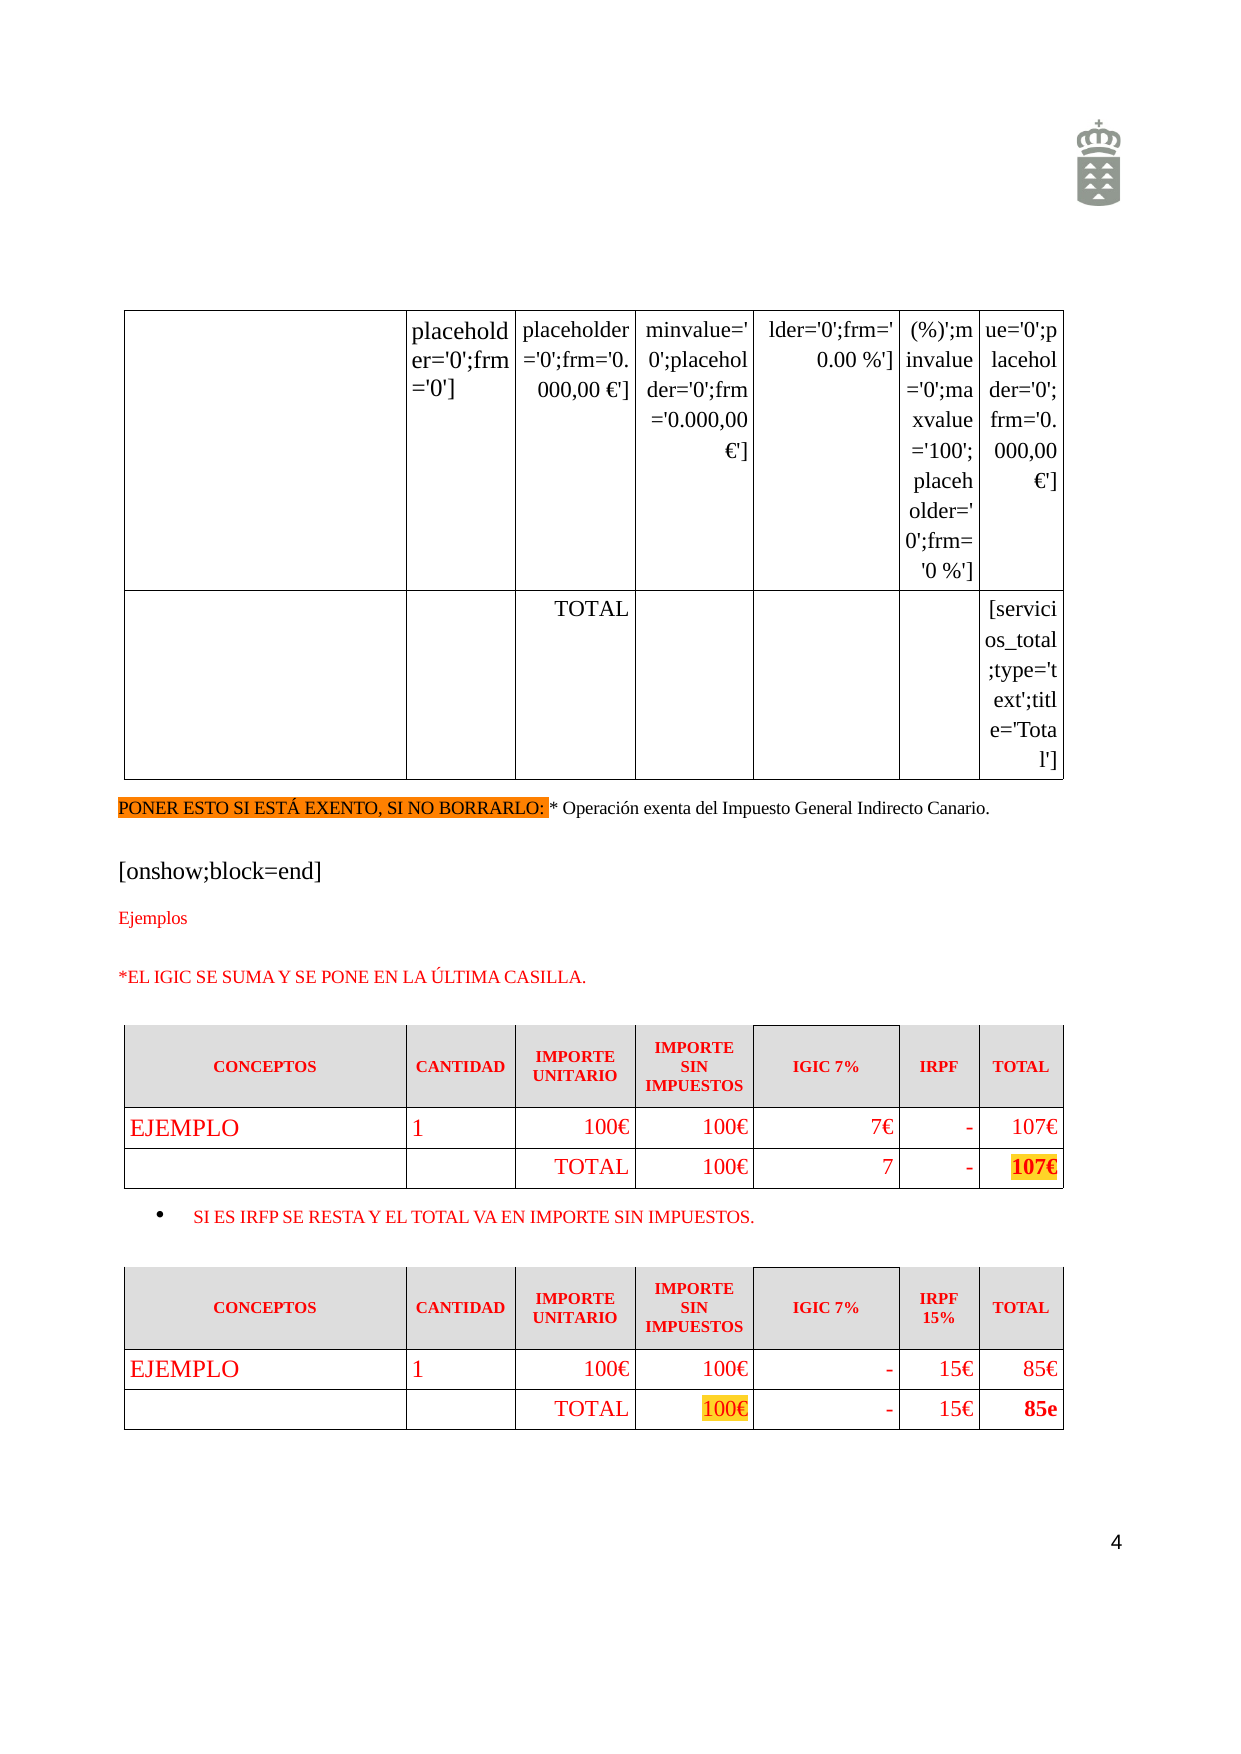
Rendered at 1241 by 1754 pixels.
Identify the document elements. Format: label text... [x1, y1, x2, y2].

table_cell 100€ [636, 1149, 753, 1188]
text *EL IGIC SE SUMA Y SE PONE EN LA ÚLTIMA CASILLA. [118, 966, 1122, 987]
table_cell TOTAL [516, 1390, 635, 1429]
picture [1076, 119, 1121, 206]
table_cell lder='0';frm='0.00 %'] [754, 311, 899, 590]
table_cell placeholder='0';frm='0.000,00 €'] [516, 311, 635, 590]
table_cell [125, 311, 406, 590]
table_cell 107€ [980, 1149, 1063, 1188]
table_cell EJEMPLO [125, 1108, 406, 1148]
table_cell 7 [754, 1149, 899, 1188]
table_cell TOTAL [516, 591, 635, 779]
table_header CANTIDAD [407, 1025, 515, 1107]
table_cell [407, 1149, 515, 1188]
table_cell [407, 591, 515, 779]
table_cell ue='0';placeholder='0';frm='0.000,00 €'] [980, 311, 1063, 590]
text PONER ESTO SI ESTÁ EXENTO, SI NO BORRARLO: * Operación exenta del Impuesto General Indirecto Canario. [118, 797, 1122, 818]
table_header CONCEPTOS [125, 1025, 406, 1107]
table_cell [636, 591, 753, 779]
table_cell 7€ [754, 1108, 899, 1148]
table_header IMPORTE UNITARIO [516, 1267, 635, 1349]
table_cell (%)';minvalue='0';maxvalue='100';placeholder='0';frm='0 %'] [900, 311, 979, 590]
table_cell placeholder='0';frm='0'] [407, 311, 515, 590]
table_cell 1 [407, 1350, 515, 1389]
table_cell 1 [407, 1108, 515, 1148]
text [onshow;block=end] [118, 856, 1122, 884]
table_cell [407, 1390, 515, 1429]
table_cell 100€ [636, 1390, 753, 1429]
table_cell 15€ [900, 1350, 979, 1389]
table_cell TOTAL [516, 1149, 635, 1188]
table_cell - [754, 1390, 899, 1429]
table_cell minvalue='0';placeholder='0';frm='0.000,00 €'] [636, 311, 753, 590]
table_cell 100€ [516, 1350, 635, 1389]
table_cell 85€ [980, 1350, 1063, 1389]
table_cell 85e [980, 1390, 1063, 1429]
table_header TOTAL [980, 1025, 1063, 1107]
table_cell - [900, 1108, 979, 1148]
table_header IRPF [900, 1025, 979, 1107]
table_cell [754, 591, 899, 779]
table_cell 107€ [980, 1108, 1063, 1148]
table_header TOTAL [980, 1267, 1063, 1349]
table_cell - [900, 1149, 979, 1188]
table_header CANTIDAD [407, 1267, 515, 1349]
table_cell 15€ [900, 1390, 979, 1429]
table_header IRPF 15% [900, 1267, 979, 1349]
table_header IGIC 7% [754, 1026, 899, 1107]
table_cell 100€ [516, 1108, 635, 1148]
table_cell [125, 591, 406, 779]
table_cell EJEMPLO [125, 1350, 406, 1389]
table_cell [servicios_total;type='text';title='Total'] [980, 591, 1063, 779]
table_header IMPORTE UNITARIO [516, 1025, 635, 1107]
table_header CONCEPTOS [125, 1267, 406, 1349]
text Ejemplos [118, 907, 1122, 928]
table_header IMPORTE SIN IMPUESTOS [636, 1267, 753, 1349]
table_cell [900, 591, 979, 779]
table_cell 100€ [636, 1108, 753, 1148]
table_cell [125, 1390, 406, 1429]
table_cell 100€ [636, 1350, 753, 1389]
table_header IGIC 7% [754, 1268, 899, 1349]
table_cell [125, 1149, 406, 1188]
table_header IMPORTE SIN IMPUESTOS [636, 1025, 753, 1107]
table_cell - [754, 1350, 899, 1389]
list SI ES IRFP SE RESTA Y EL TOTAL VA EN IMPORTE SIN IMPUESTOS. [156, 1206, 1122, 1229]
